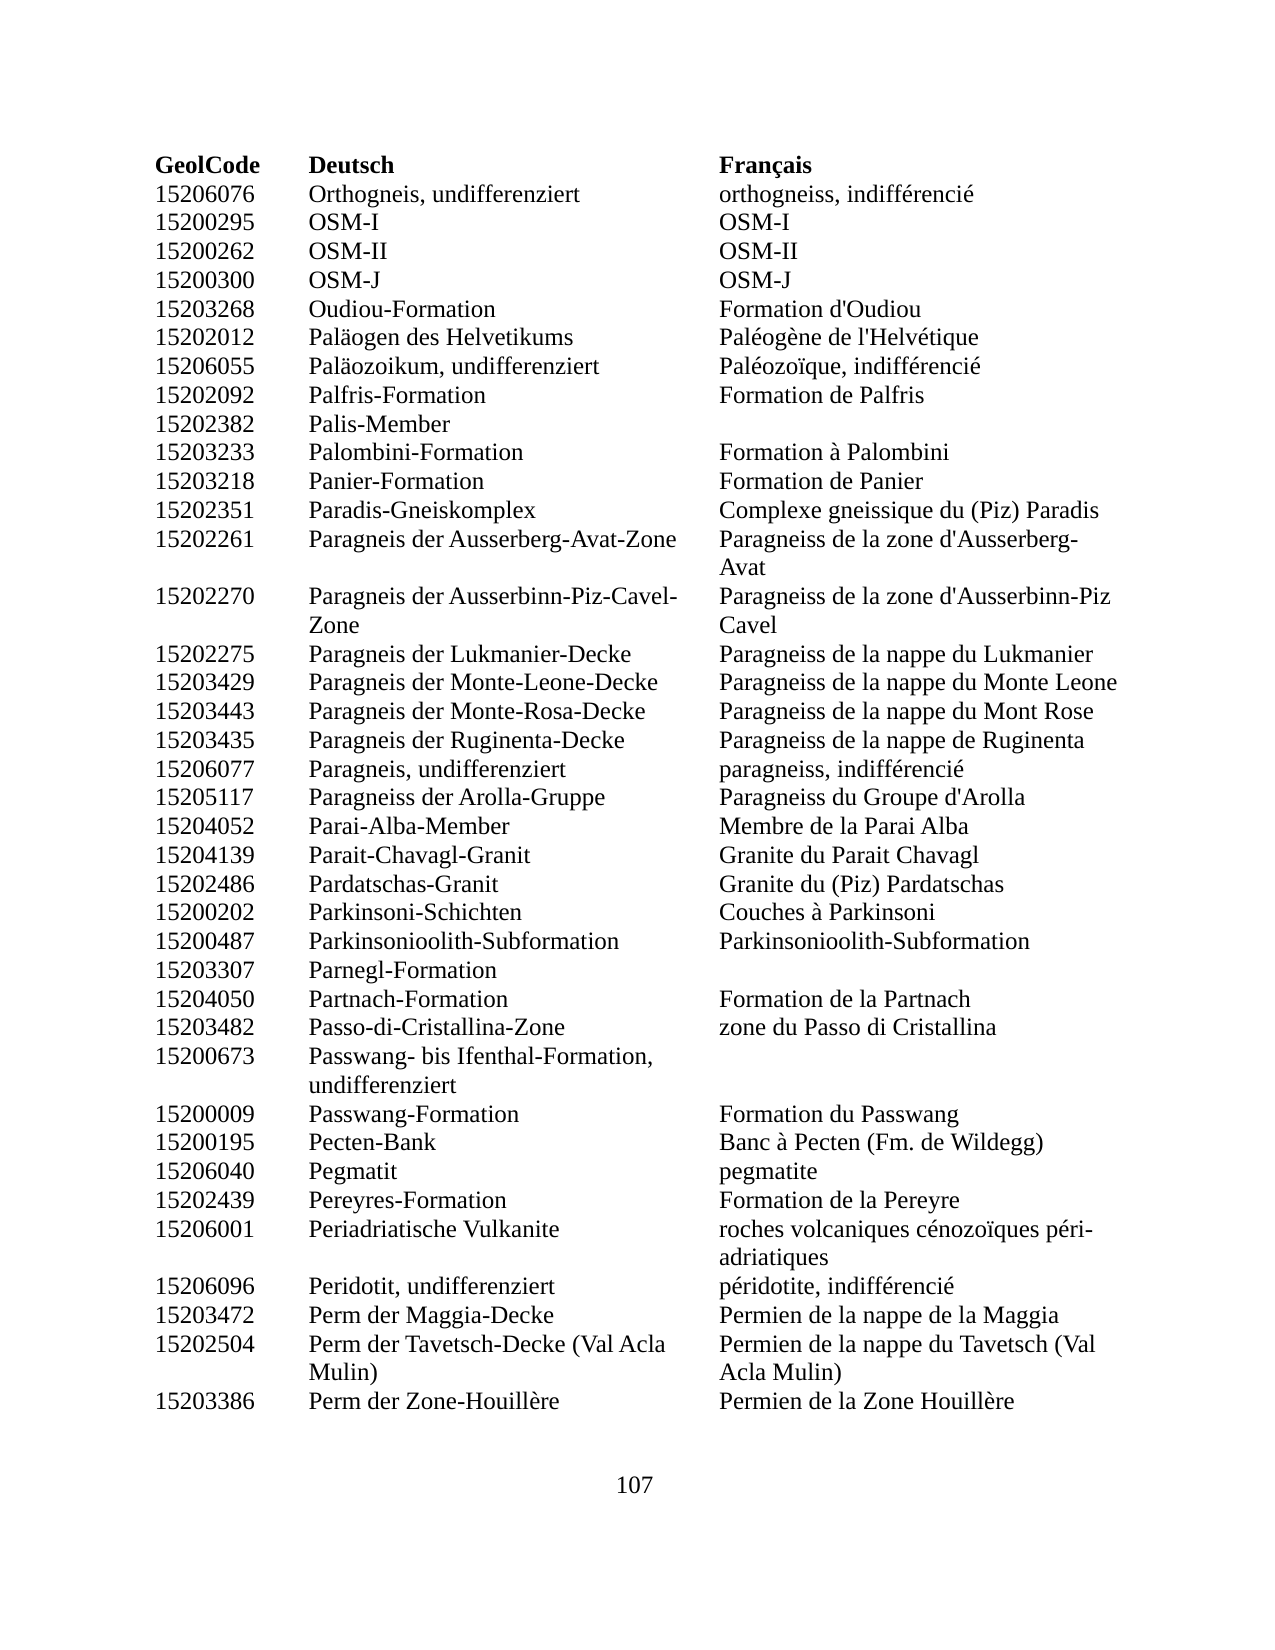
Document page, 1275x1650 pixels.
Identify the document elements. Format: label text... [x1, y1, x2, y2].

table_cell Banc à Pecten (Fm. de Wildegg) [714, 1128, 1125, 1156]
table_cell 15203435 [150, 725, 304, 754]
table_cell Permien de la Zone Houillère [714, 1386, 1125, 1415]
table_cell OSM-II [304, 236, 714, 265]
table_cell Complexe gneissique du (Piz) Paradis [714, 495, 1125, 524]
table_cell Paragneiss de la nappe du Monte Leone [714, 668, 1125, 696]
table_cell Parai-Alba-Member [304, 811, 714, 840]
table_cell 15200009 [150, 1099, 304, 1127]
table_cell Paragneis der Monte-Rosa-Decke [304, 696, 714, 725]
table_cell 15200295 [150, 208, 304, 236]
table_cell OSM-J [714, 265, 1125, 294]
table_cell Paragneiss de la nappe du Mont Rose [714, 696, 1125, 725]
table_cell 15200195 [150, 1128, 304, 1156]
table_cell 15202261 [150, 524, 304, 581]
table_cell OSM-II [714, 236, 1125, 265]
table_cell Paradis-Gneiskomplex [304, 495, 714, 524]
table_cell Paléogène de l'Helvétique [714, 323, 1125, 351]
table_cell pegmatite [714, 1156, 1125, 1185]
table_cell 15202092 [150, 380, 304, 409]
table_cell Paragneis der Ausserbinn-Piz-Cavel-Zone [304, 581, 714, 639]
table_cell 15203268 [150, 294, 304, 322]
table_cell 15206096 [150, 1271, 304, 1300]
table_cell Peridotit, undifferenziert [304, 1271, 714, 1300]
table_cell Permien de la nappe de la Maggia [714, 1300, 1125, 1329]
table_cell Oudiou-Formation [304, 294, 714, 322]
table_cell 15206040 [150, 1156, 304, 1185]
table_cell 15202012 [150, 323, 304, 351]
table_cell [714, 1041, 1125, 1099]
table_cell 15204052 [150, 811, 304, 840]
table_cell [714, 409, 1125, 437]
table_cell Perm der Tavetsch-Decke (Val Acla Mulin) [304, 1329, 714, 1386]
table_cell 15206077 [150, 754, 304, 782]
table_cell 15206076 [150, 179, 304, 207]
table_cell roches volcaniques cénozoïques péri-adriatiques [714, 1214, 1125, 1271]
table_header Deutsch [304, 150, 714, 179]
table_cell Paragneiss de la zone d'Ausserberg-Avat [714, 524, 1125, 581]
table_cell Paléozoïque, indifférencié [714, 351, 1125, 380]
table_cell Passwang-Formation [304, 1099, 714, 1127]
table_cell Passo-di-Cristallina-Zone [304, 1013, 714, 1041]
table_cell Paragneiss du Groupe d'Arolla [714, 783, 1125, 811]
table_cell Formation de Palfris [714, 380, 1125, 409]
table_cell Paragneis, undifferenziert [304, 754, 714, 782]
table_header GeolCode [150, 150, 304, 179]
table_cell 15204139 [150, 840, 304, 869]
table_cell 15202486 [150, 869, 304, 897]
table_cell Formation du Passwang [714, 1099, 1125, 1127]
table_cell 15203386 [150, 1386, 304, 1415]
table_cell Periadriatische Vulkanite [304, 1214, 714, 1271]
table_cell Palfris-Formation [304, 380, 714, 409]
table_cell 15206055 [150, 351, 304, 380]
table_cell 15200202 [150, 898, 304, 926]
table_cell Parkinsonioolith-Subformation [714, 926, 1125, 955]
table_cell Couches à Parkinsoni [714, 898, 1125, 926]
table_cell Orthogneis, undifferenziert [304, 179, 714, 207]
table_cell 15200673 [150, 1041, 304, 1099]
table_cell Paragneis der Ausserberg-Avat-Zone [304, 524, 714, 581]
table_header Français [714, 150, 1125, 179]
table_cell 15202275 [150, 639, 304, 667]
table_cell Parkinsonioolith-Subformation [304, 926, 714, 955]
table_cell zone du Passo di Cristallina [714, 1013, 1125, 1041]
table_cell Pereyres-Formation [304, 1185, 714, 1214]
table_cell Pecten-Bank [304, 1128, 714, 1156]
table_cell Pegmatit [304, 1156, 714, 1185]
table_cell 15206001 [150, 1214, 304, 1271]
table_cell Paragneis der Lukmanier-Decke [304, 639, 714, 667]
table_cell Paläogen des Helvetikums [304, 323, 714, 351]
table_cell Palombini-Formation [304, 438, 714, 466]
table_cell 15203443 [150, 696, 304, 725]
table_cell Palis-Member [304, 409, 714, 437]
table_cell Formation de Panier [714, 466, 1125, 495]
table_cell Paläozoikum, undifferenziert [304, 351, 714, 380]
table_cell Membre de la Parai Alba [714, 811, 1125, 840]
table_cell Partnach-Formation [304, 984, 714, 1012]
table_cell 15202382 [150, 409, 304, 437]
table_cell Perm der Maggia-Decke [304, 1300, 714, 1329]
table_cell Paragneiss der Arolla-Gruppe [304, 783, 714, 811]
table_cell Paragneiss de la nappe de Ruginenta [714, 725, 1125, 754]
table_cell 15203307 [150, 955, 304, 984]
table_cell OSM-I [304, 208, 714, 236]
table_cell Permien de la nappe du Tavetsch (Val Acla Mulin) [714, 1329, 1125, 1386]
table_cell Formation de la Pereyre [714, 1185, 1125, 1214]
table_cell [714, 955, 1125, 984]
table_cell 15205117 [150, 783, 304, 811]
table_cell 15202504 [150, 1329, 304, 1386]
table_cell 15200262 [150, 236, 304, 265]
table_cell 15203218 [150, 466, 304, 495]
table_cell Granite du (Piz) Pardatschas [714, 869, 1125, 897]
table_cell Formation d'Oudiou [714, 294, 1125, 322]
table_cell OSM-I [714, 208, 1125, 236]
table_cell Paragneiss de la nappe du Lukmanier [714, 639, 1125, 667]
table_cell 15204050 [150, 984, 304, 1012]
table_cell paragneiss, indifférencié [714, 754, 1125, 782]
table_cell Paragneis der Monte-Leone-Decke [304, 668, 714, 696]
table_cell OSM-J [304, 265, 714, 294]
table_cell 15202351 [150, 495, 304, 524]
table_cell 15203482 [150, 1013, 304, 1041]
table_cell Parkinsoni-Schichten [304, 898, 714, 926]
table_cell 15203233 [150, 438, 304, 466]
table_cell Parnegl-Formation [304, 955, 714, 984]
table_cell Pardatschas-Granit [304, 869, 714, 897]
table_cell péridotite, indifférencié [714, 1271, 1125, 1300]
table_cell 15203472 [150, 1300, 304, 1329]
table_cell Perm der Zone-Houillère [304, 1386, 714, 1415]
table_cell 15200300 [150, 265, 304, 294]
table_cell Paragneis der Ruginenta-Decke [304, 725, 714, 754]
table_cell Granite du Parait Chavagl [714, 840, 1125, 869]
table_cell 15202270 [150, 581, 304, 639]
table_cell Parait-Chavagl-Granit [304, 840, 714, 869]
table_cell 15202439 [150, 1185, 304, 1214]
table_cell Formation à Palombini [714, 438, 1125, 466]
table_cell 15203429 [150, 668, 304, 696]
table_cell 15200487 [150, 926, 304, 955]
table_cell Paragneiss de la zone d'Ausserbinn-Piz Cavel [714, 581, 1125, 639]
table_cell Panier-Formation [304, 466, 714, 495]
table_cell orthogneiss, indifférencié [714, 179, 1125, 207]
table_cell Passwang- bis Ifenthal-Formation, undifferenziert [304, 1041, 714, 1099]
table_cell Formation de la Partnach [714, 984, 1125, 1012]
